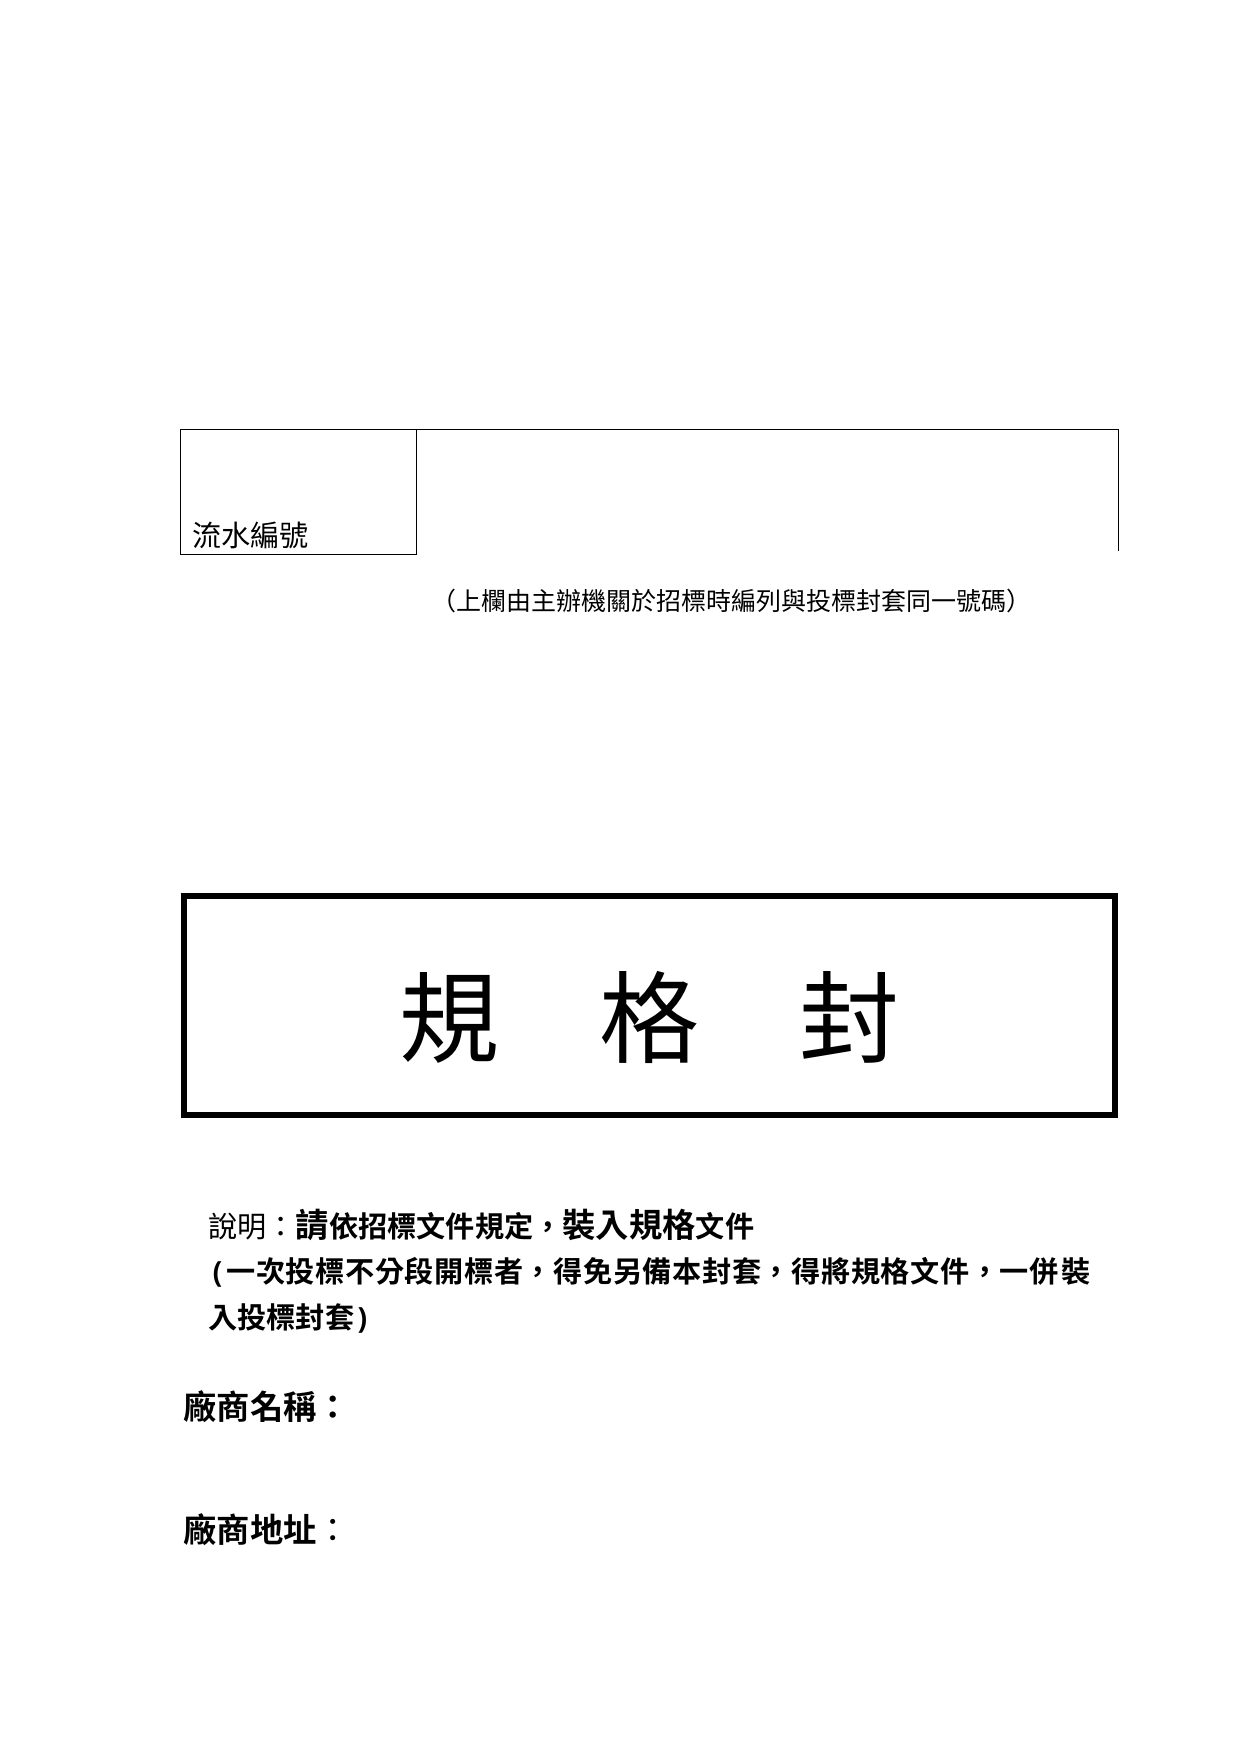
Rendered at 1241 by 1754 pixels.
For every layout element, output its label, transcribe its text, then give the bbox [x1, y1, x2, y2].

text 廠商地址： [183, 1505, 1066, 1551]
text 規 格 封 [202, 1019, 1097, 1065]
text 廠商名稱： [183, 1381, 1066, 1429]
table_cell 流水編號 [181, 430, 416, 554]
text 說明：請依招標文件規定，裝入規格文件 [208, 1200, 1091, 1246]
text (一次投標不分段開標者，得免另備本封套，得將規格文件，一併裝入投標封套) [208, 1246, 1091, 1338]
table_cell [417, 430, 1129, 646]
